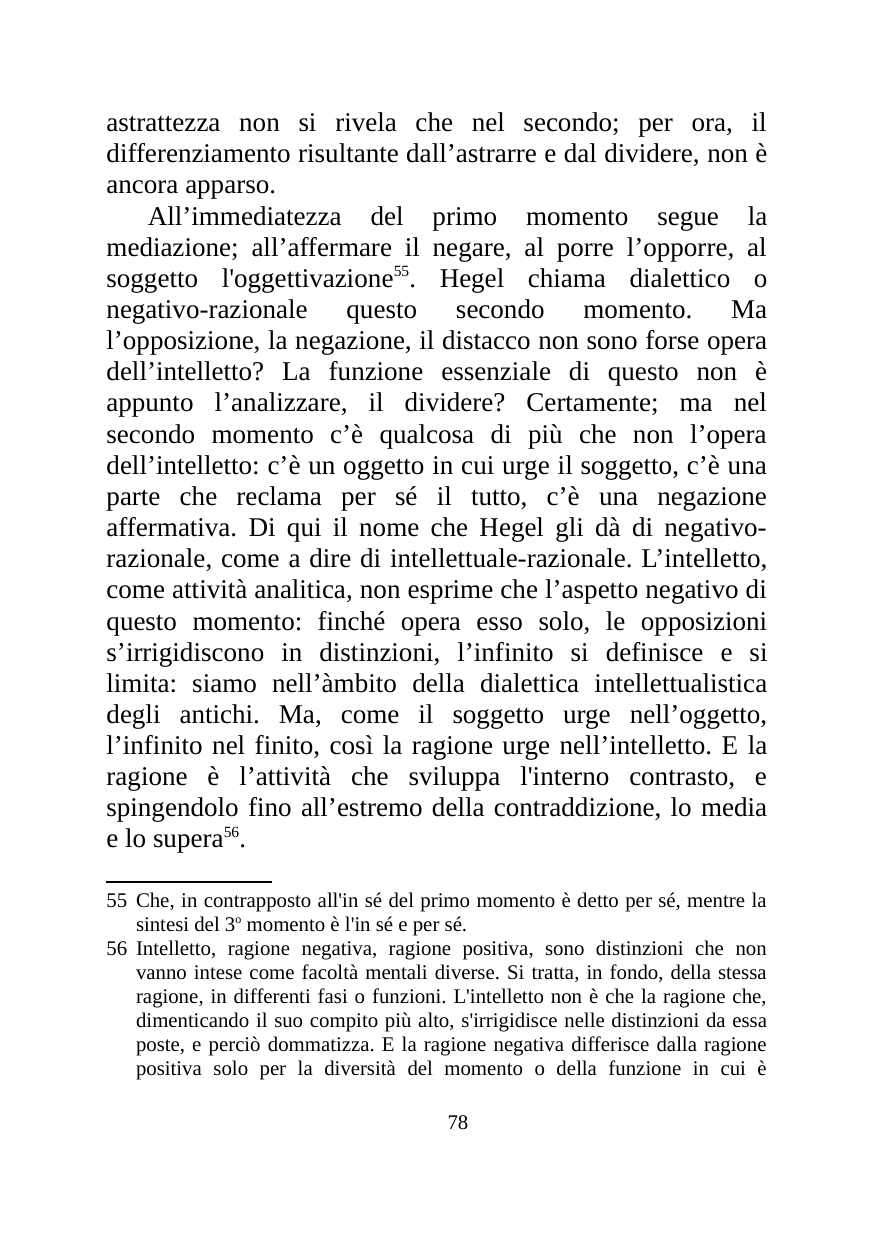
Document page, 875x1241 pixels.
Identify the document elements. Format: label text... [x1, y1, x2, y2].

text astrattezza non si rivela che nel secondo; per ora, il differenziamento risultante dall’astrarre e dal dividere, non è ancora apparso. [106, 106, 768, 200]
text Intelletto, ragione negativa, ragione positiva, sono distinzioni che non vanno intese come facoltà mentali diverse. Si tratta, in fondo, della stessa ragione, in differenti fasi o funzioni. L'intelletto non è che la ragione che, dimenticando il suo compito più alto, s'irrigidisce nelle distinzioni da essa poste, e perciò dommatizza. E la ragione negativa differisce dalla ragione positiva solo per la diversità del momento o della funzione in cui è [106, 936, 768, 1080]
text All’immediatezza del primo momento segue la mediazione; all’affermare il negare, al porre l’opporre, al soggetto l'oggettivazione. Hegel chiama dialettico o negativo-razionale questo secondo momento. Ma l’opposizione, la negazione, il distacco non sono forse opera dell’intelletto? La funzione essenziale di questo non è appunto l’analizzare, il dividere? Certamente; ma nel secondo momento c’è qualcosa di più che non l’opera dell’intelletto: c’è un oggetto in cui urge il soggetto, c’è una parte che reclama per sé il tutto, c’è una negazione affermativa. Di qui il nome che Hegel gli dà di negativo-razionale, come a dire di intellettuale-razionale. L’intelletto, come attività analitica, non esprime che l’aspetto negativo di questo momento: finché opera esso solo, le opposizioni s’irrigidiscono in distinzioni, l’infinito si definisce e si limita: siamo nell’àmbito della dialettica intellettualistica degli antichi. Ma, come il soggetto urge nell’oggetto, l’infinito nel finito, così la ragione urge nell’intelletto. E la ragione è l’attività che sviluppa l'interno contrasto, e spingendolo fino all’estremo della contraddizione, lo media e lo supera. [106, 200, 768, 854]
text Che, in contrapposto all'in sé del primo momento è detto per sé, mentre la sintesi del 3o momento è l'in sé e per sé. [106, 888, 768, 936]
